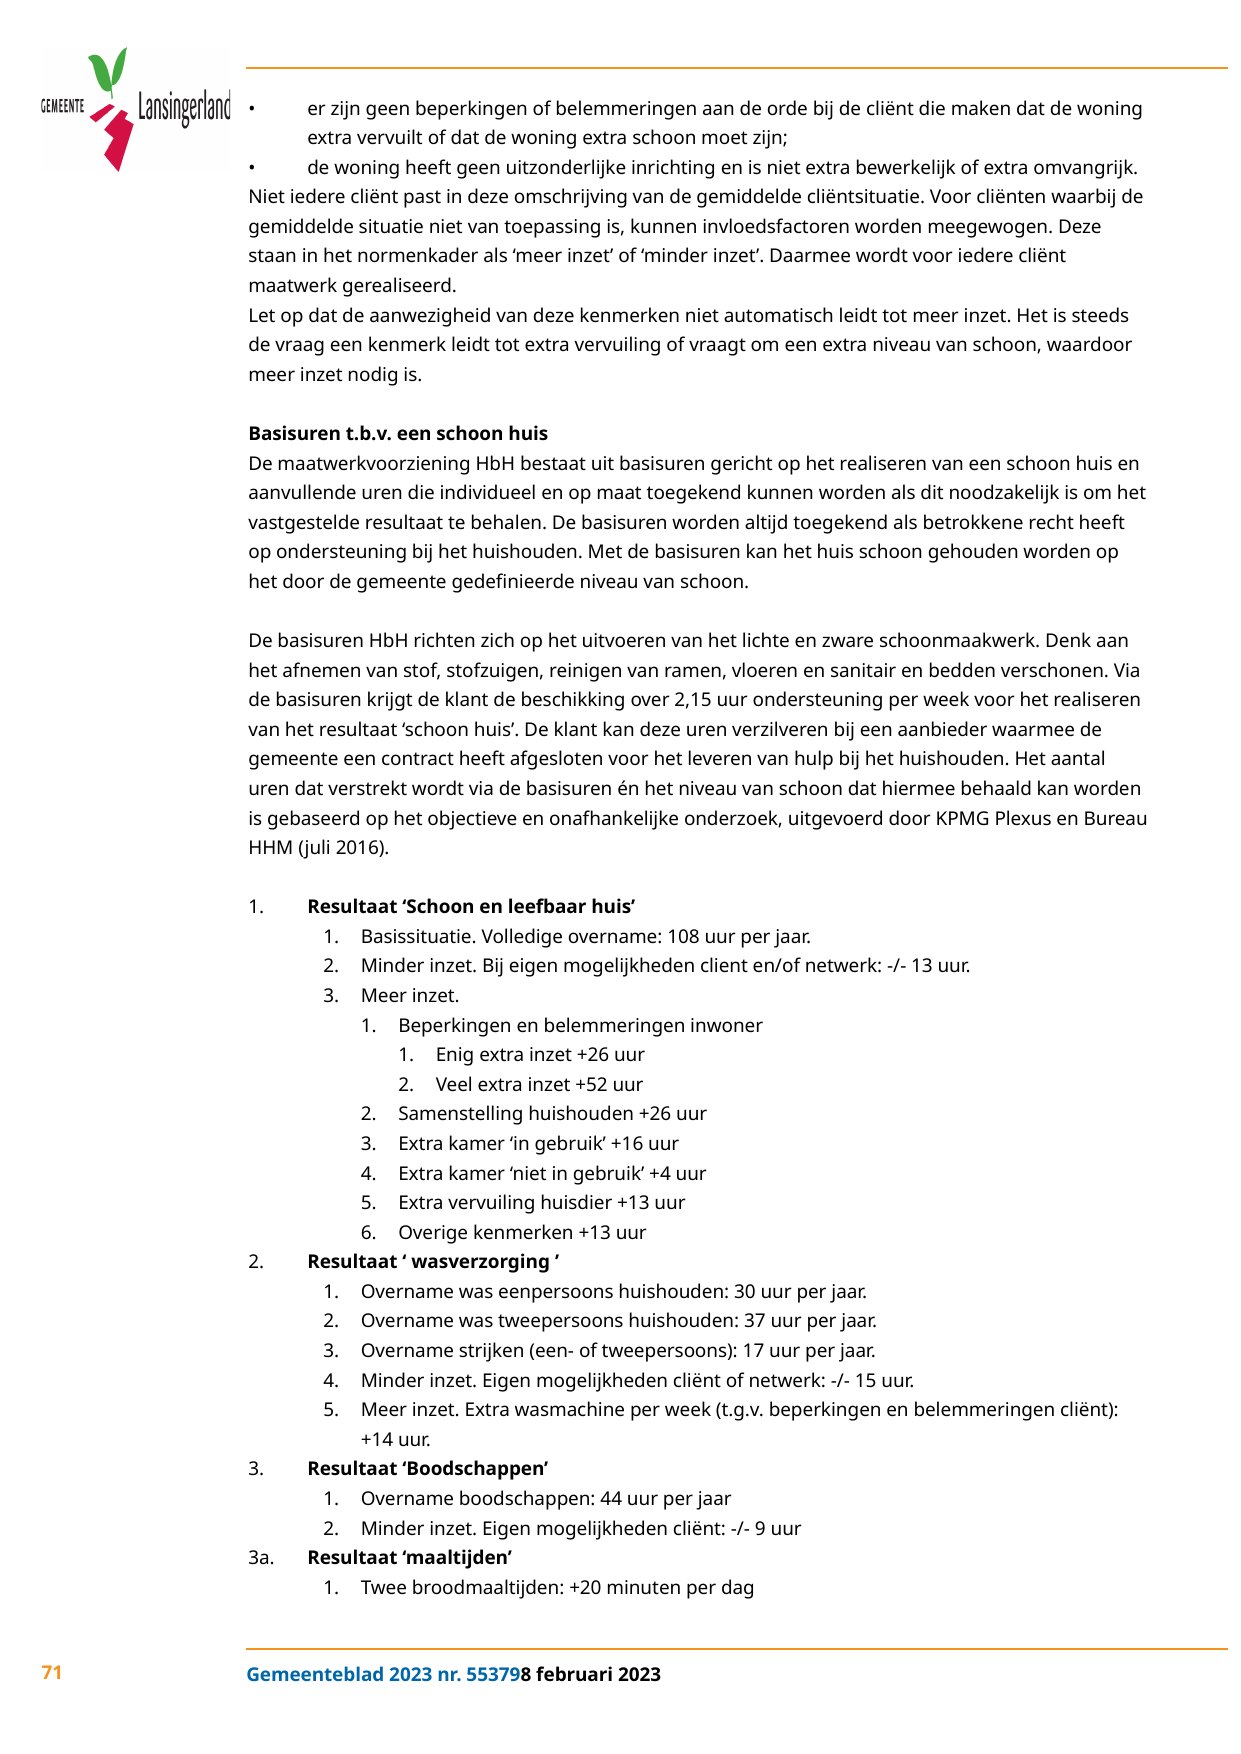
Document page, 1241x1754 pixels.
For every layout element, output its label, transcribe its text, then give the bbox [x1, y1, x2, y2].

list Resultaat ‘ wasverzorging ’ [248, 1248, 1152, 1274]
list Basissituatie. Volledige overname: 108 uur per jaar. [323, 923, 1152, 949]
list Resultaat ‘Boodschappen’ [248, 1456, 1152, 1481]
list Resultaat ‘Schoon en leefbaar huis’ [248, 893, 1152, 919]
list er zijn geen beperkingen of belemmeringen aan de orde bij de cliënt die maken dat de woning extra vervuilt of dat de woning extra schoon moet zijn; [248, 95, 1152, 150]
list Veel extra inzet +52 uur [398, 1071, 1152, 1097]
list Overname was eenpersoons huishouden: 30 uur per jaar. [323, 1278, 1152, 1304]
list Samenstelling huishouden +26 uur [361, 1101, 1152, 1126]
text Basisuren t.b.v. een schoon huis [248, 420, 1152, 446]
list Minder inzet. Eigen mogelijkheden cliënt of netwerk: -/- 15 uur. [323, 1367, 1152, 1393]
text Let op dat de aanwezigheid van deze kenmerken niet automatisch leidt tot meer inzet. Het is steeds de vraag een kenmerk leidt tot extra vervuiling of vraagt om een extra niveau van schoon, waardoor meer inzet nodig is. [248, 302, 1152, 387]
list Twee broodmaaltijden: +20 minuten per dag [323, 1574, 1152, 1600]
list Minder inzet. Eigen mogelijkheden cliënt: -/- 9 uur [323, 1515, 1152, 1541]
picture [41, 47, 231, 172]
text De basisuren HbH richten zich op het uitvoeren van het lichte en zware schoonmaakwerk. Denk aan het afnemen van stof, stofzuigen, reinigen van ramen, vloeren en sanitair en bedden verschonen. Via de basisuren krijgt de klant de beschikking over 2,15 uur ondersteuning per week voor het realiseren van het resultaat ‘schoon huis’. De klant kan deze uren verzilveren bij een aanbieder waarmee de gemeente een contract heeft afgesloten voor het leveren van hulp bij het huishouden. Het aantal uren dat verstrekt wordt via de basisuren én het niveau van schoon dat hiermee behaald kan worden is gebaseerd op het objectieve en onafhankelijke onderzoek, uitgevoerd door KPMG Plexus en Bureau HHM (juli 2016). [248, 627, 1152, 860]
list Overname boodschappen: 44 uur per jaar [323, 1485, 1152, 1511]
list Extra vervuiling huisdier +13 uur [361, 1189, 1152, 1215]
list Resultaat ‘maaltijden’ [248, 1544, 1152, 1570]
list Beperkingen en belemmeringen inwoner [361, 1012, 1152, 1038]
list Overname was tweepersoons huishouden: 37 uur per jaar. [323, 1308, 1152, 1333]
list Extra kamer ‘in gebruik’ +16 uur [361, 1130, 1152, 1156]
list Overige kenmerken +13 uur [361, 1219, 1152, 1245]
list Overname strijken (een- of tweepersoons): 17 uur per jaar. [323, 1337, 1152, 1363]
list Meer inzet. Extra wasmachine per week (t.g.v. beperkingen en belemmeringen cliënt): +14 uur. [323, 1396, 1152, 1452]
list Enig extra inzet +26 uur [398, 1041, 1152, 1067]
text Niet iedere cliënt past in deze omschrijving van de gemiddelde cliëntsituatie. Voor cliënten waarbij de gemiddelde situatie niet van toepassing is, kunnen invloedsfactoren worden meegewogen. Deze staan in het normenkader als ‘meer inzet’ of ‘minder inzet’. Daarmee wordt voor iedere cliënt maatwerk gerealiseerd. [248, 183, 1152, 298]
list de woning heeft geen uitzonderlijke inrichting en is niet extra bewerkelijk of extra omvangrijk. [248, 154, 1152, 180]
list Meer inzet. [323, 982, 1152, 1008]
list Extra kamer ‘niet in gebruik’ +4 uur [361, 1160, 1152, 1186]
text De maatwerkvoorziening HbH bestaat uit basisuren gericht op het realiseren van een schoon huis en aanvullende uren die individueel en op maat toegekend kunnen worden als dit noodzakelijk is om het vastgestelde resultaat te behalen. De basisuren worden altijd toegekend als betrokkene recht heeft op ondersteuning bij het huishouden. Met de basisuren kan het huis schoon gehouden worden op het door de gemeente gedefinieerde niveau van schoon. [248, 450, 1152, 594]
list Minder inzet. Bij eigen mogelijkheden client en/of netwerk: -/- 13 uur. [323, 953, 1152, 978]
